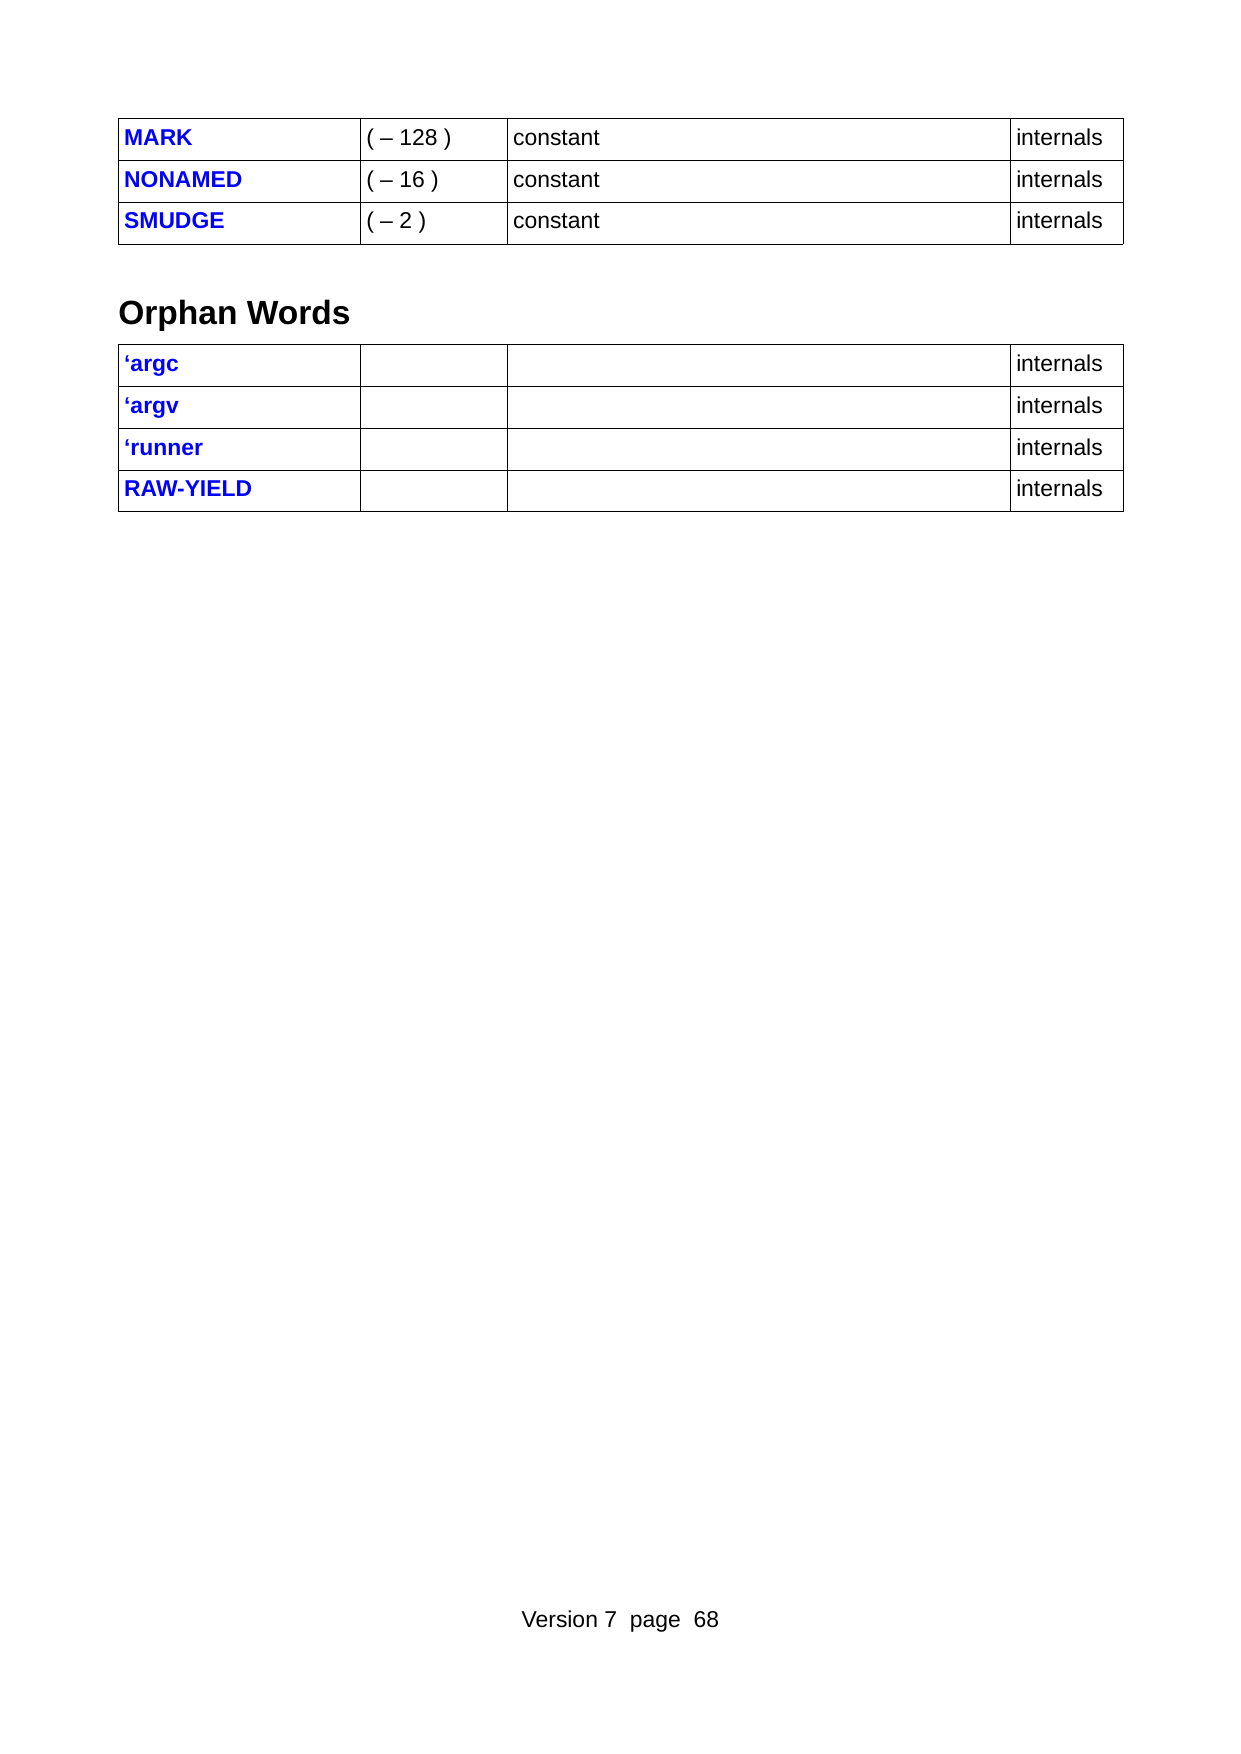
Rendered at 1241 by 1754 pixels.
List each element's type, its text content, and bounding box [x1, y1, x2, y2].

table_header [508, 345, 1010, 386]
table_cell ‘argv [119, 387, 360, 428]
table_cell SMUDGE [119, 203, 360, 243]
table_cell internals [1011, 119, 1123, 160]
table_header internals [1011, 345, 1123, 386]
table_cell constant [508, 203, 1010, 243]
table_cell [361, 429, 507, 469]
subtitle Orphan Words [118, 293, 1122, 332]
table_cell [508, 387, 1010, 428]
table_cell ( – 128 ) [361, 119, 507, 160]
table_header [361, 345, 507, 386]
table_cell RAW-YIELD [119, 471, 360, 511]
table_cell NONAMED [119, 161, 360, 202]
table_cell ( – 2 ) [361, 203, 507, 243]
table_cell internals [1011, 429, 1123, 469]
table_cell [361, 471, 507, 511]
table_cell ( – 16 ) [361, 161, 507, 202]
table_cell constant [508, 119, 1010, 160]
table_cell MARK [119, 119, 360, 160]
table_cell constant [508, 161, 1010, 202]
table_cell [508, 471, 1010, 511]
table_cell [508, 429, 1010, 469]
table_cell [361, 387, 507, 428]
table_cell internals [1011, 387, 1123, 428]
table_cell internals [1011, 161, 1123, 202]
table_cell internals [1011, 471, 1123, 511]
table_cell ‘runner [119, 429, 360, 469]
table_cell internals [1011, 203, 1123, 243]
table_header ‘argc [119, 345, 360, 386]
